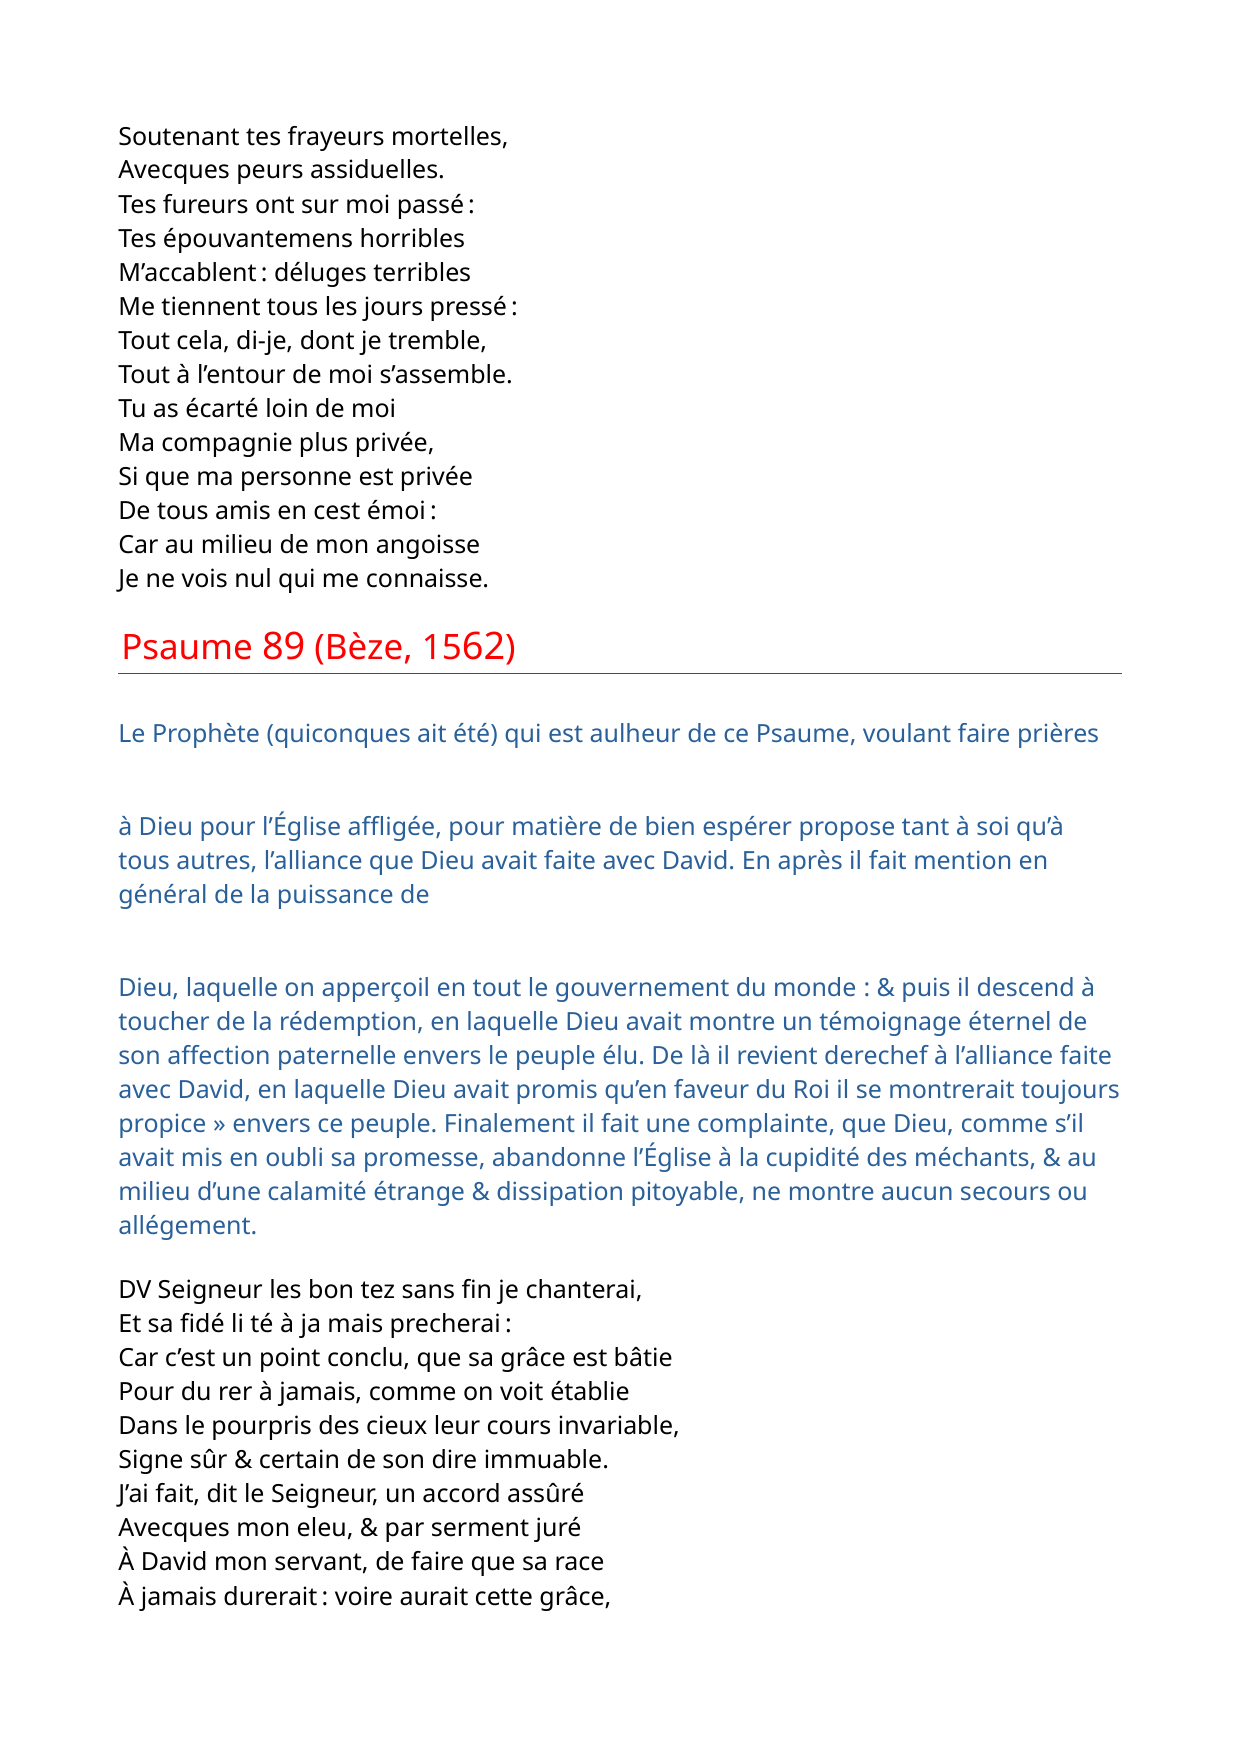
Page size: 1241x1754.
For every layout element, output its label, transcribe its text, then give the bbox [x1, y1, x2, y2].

text M’accablent : déluges terribles [118, 254, 1122, 288]
text Soutenant tes frayeurs mortelles, [118, 118, 1122, 152]
text J’ai fait, dit le Seigneur, un accord assûré [118, 1476, 1122, 1510]
text Et sa fidé li té à ja mais precherai : [118, 1306, 1122, 1340]
text Car au milieu de mon angoisse [118, 527, 1122, 561]
text Avecques peurs assiduelles. [118, 152, 1122, 186]
text À jamais durerait : voire aurait cette grâce, [118, 1578, 1122, 1612]
text Car c’est un point conclu, que sa grâce est bâtie [118, 1340, 1122, 1374]
text Signe sûr & certain de son dire immuable. [118, 1442, 1122, 1476]
text Tes fureurs ont sur moi passé : [118, 186, 1122, 220]
text Pour du rer à jamais, comme on voit établie [118, 1374, 1122, 1408]
text Me tiennent tous les jours pressé : [118, 288, 1122, 322]
text Le Prophète (quiconques ait été) qui est aulheur de ce Psaume, voulant faire prières [118, 715, 1122, 749]
text Tout cela, di-je, dont je tremble, [118, 322, 1122, 357]
text De tous amis en cest émoi : [118, 493, 1122, 527]
text Dieu, laquelle on apperçoil en tout le gouvernement du monde : & puis il descend à toucher de la rédemption, en laquelle Dieu avait montre un témoignage éternel de son affection paternelle envers le peuple élu. De là il revient derechef à l’alliance faite avec David, en laquelle Dieu avait promis qu’en faveur du Roi il se montrerait toujours propice » envers ce peuple. Finalement il fait une complainte, que Dieu, comme s’il avait mis en oubli sa promesse, abandonne l’Église à la cupidité des méchants, & au milieu d’une calamité étrange & dissipation pitoyable, ne montre aucun secours ou allégement. [118, 969, 1122, 1242]
text Dans le pourpris des cieux leur cours invariable, [118, 1408, 1122, 1442]
subtitle Psaume 89 (Bèze, 1562) [118, 616, 1122, 673]
text Tes épouvantemens horribles [118, 220, 1122, 254]
text À David mon servant, de faire que sa race [118, 1544, 1122, 1578]
text Avecques mon eleu, & par serment juré [118, 1510, 1122, 1544]
text à Dieu pour l’Église affligée, pour matière de bien espérer propose tant à soi qu’à tous autres, l’alliance que Dieu avait faite avec David. En après il fait mention en général de la puissance de [118, 808, 1122, 911]
text Je ne vois nul qui me connaisse. [118, 561, 1122, 595]
text DV Seigneur les bon tez sans fin je chanterai, [118, 1272, 1122, 1306]
text Tu as écarté loin de moi [118, 391, 1122, 425]
text Ma compagnie plus privée, [118, 425, 1122, 459]
text Si que ma personne est privée [118, 459, 1122, 493]
text Tout à l’entour de moi s’assemble. [118, 357, 1122, 391]
